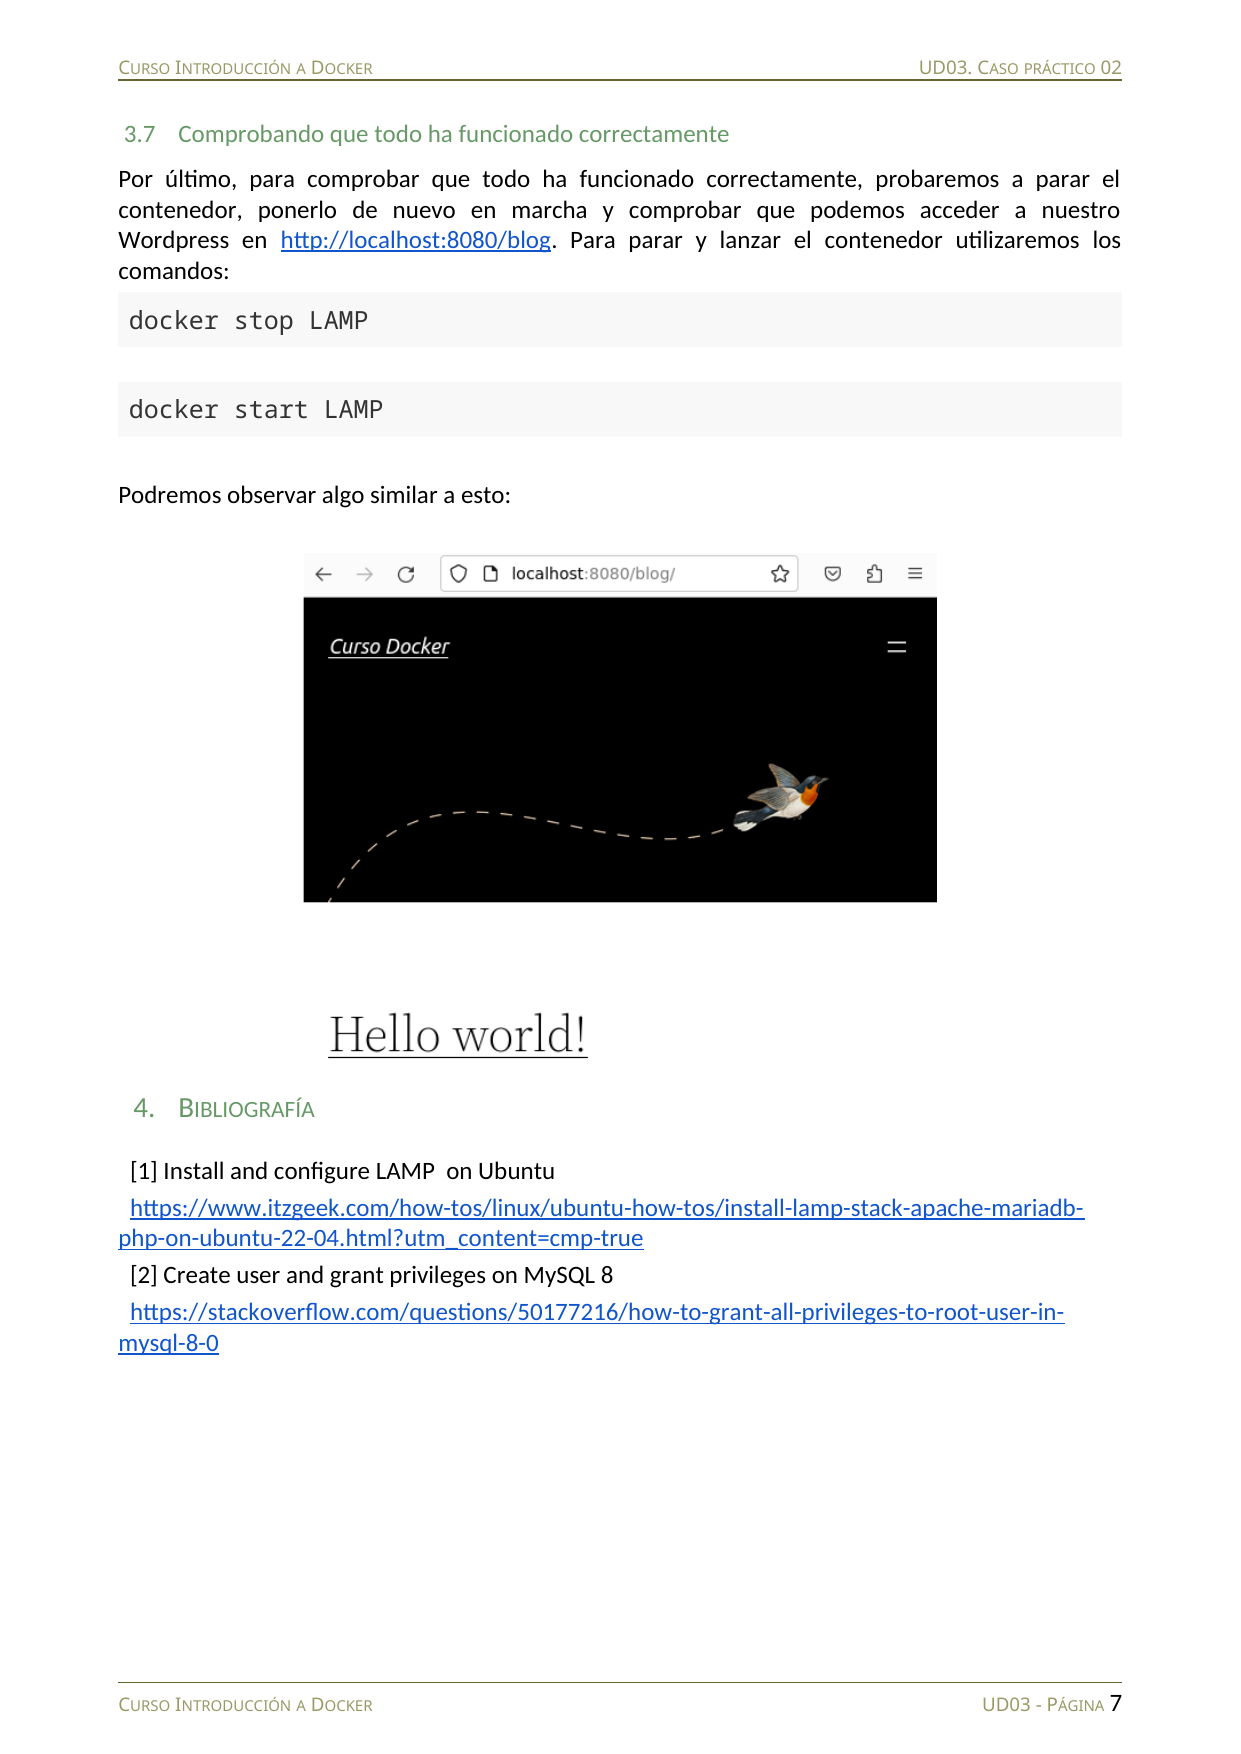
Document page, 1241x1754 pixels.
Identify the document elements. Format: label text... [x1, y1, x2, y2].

text Podremos observar algo similar a esto: [118, 479, 1122, 510]
text https://www.itzgeek.com/how-tos/linux/ubuntu-how-tos/install-lamp-stack-apache-mariadb-php-on-ubuntu-22-04.html?utm_content=cmp-true [118, 1192, 1122, 1253]
subtitle Comprobando que todo ha funcionado correctamente [118, 118, 1122, 148]
text Por último, para comprobar que todo ha funcionado correctamente, probaremos a parar el contenedor, ponerlo de nuevo en marcha y comprobar que podemos acceder a nuestro Wordpress en http://localhost:8080/blog. Para parar y lanzar el contenedor utilizaremos los comandos: [118, 163, 1122, 285]
text https://stackoverflow.com/questions/50177216/how-to-grant-all-privileges-to-root-user-in-mysql-8-0 [118, 1297, 1122, 1358]
table_header docker stop LAMP [118, 292, 1122, 347]
text [1] Install and configure LAMP on Ubuntu [118, 1155, 1122, 1186]
subtitle Bibliografía [133, 1089, 1122, 1125]
picture [303, 553, 937, 1065]
table_header docker start LAMP [118, 382, 1122, 437]
text [2] Create user and grant privileges on MySQL 8 [118, 1259, 1122, 1290]
